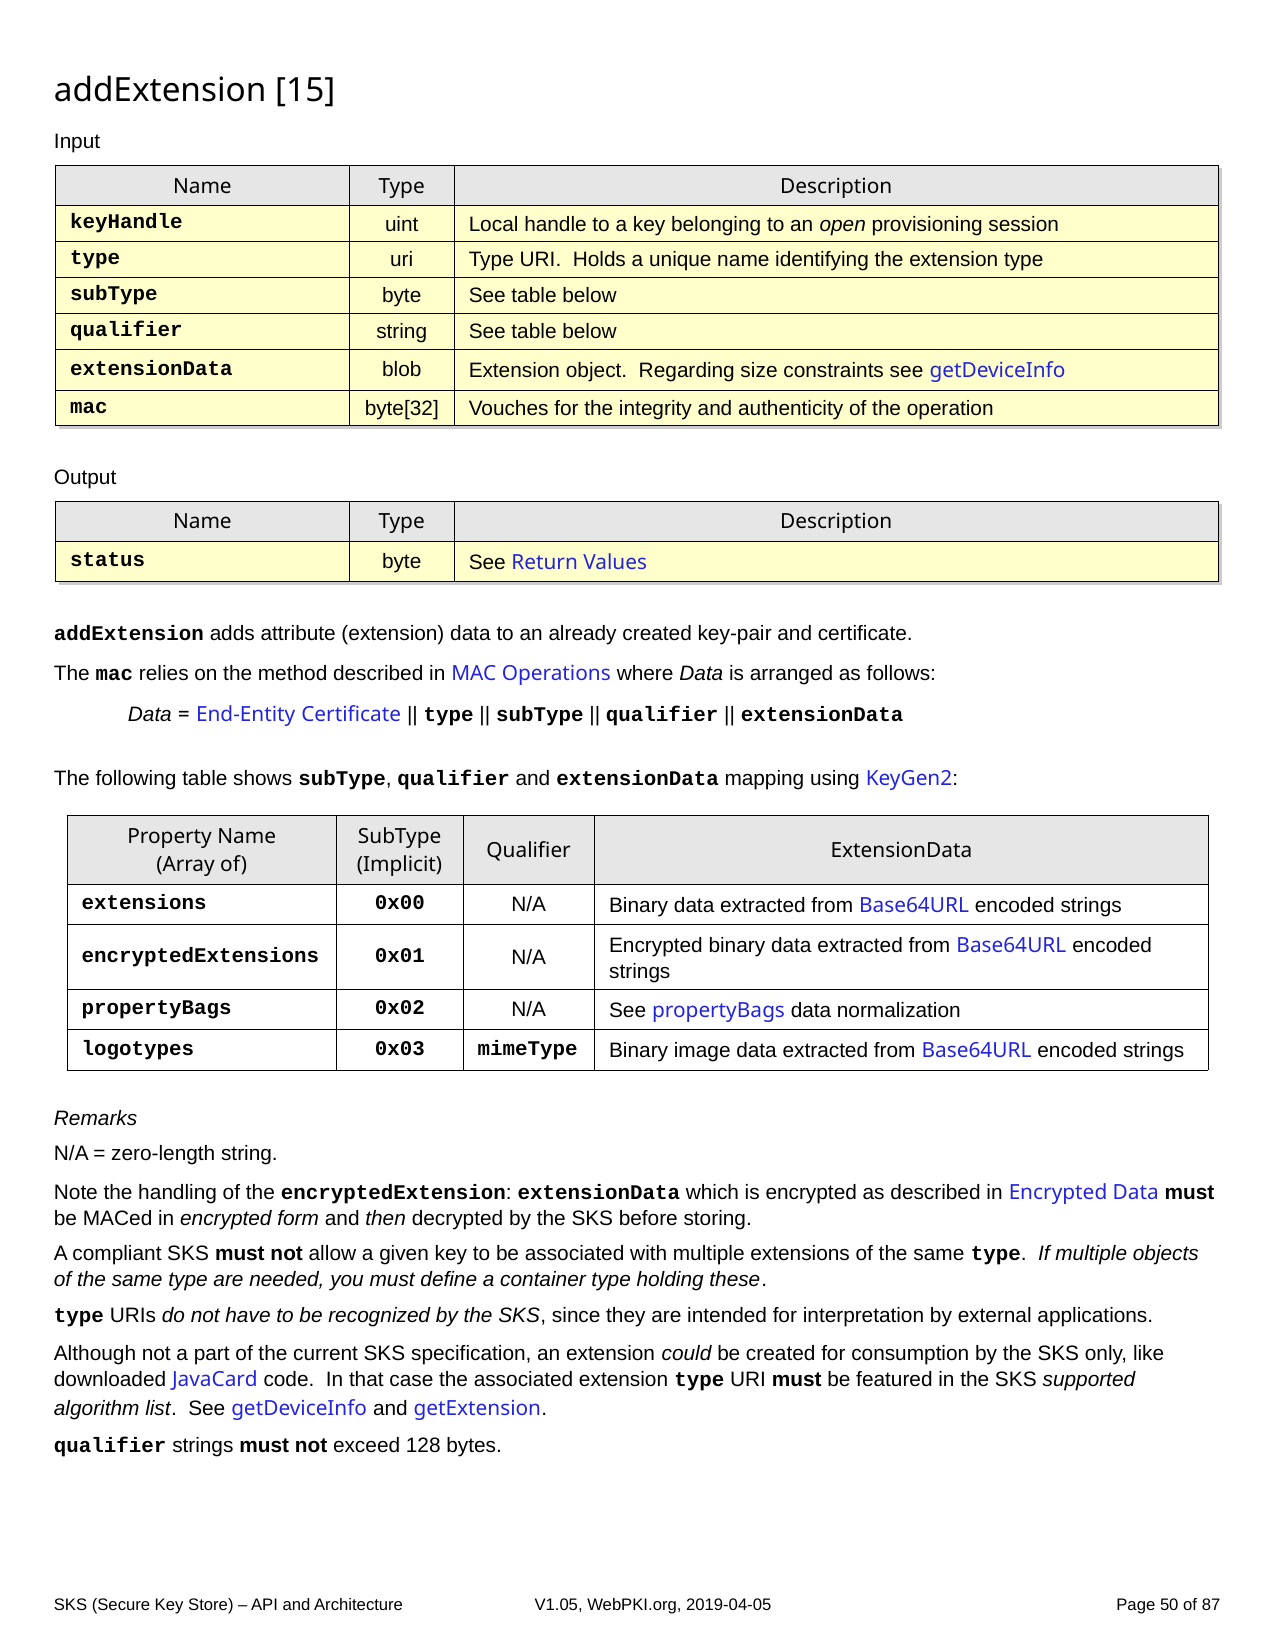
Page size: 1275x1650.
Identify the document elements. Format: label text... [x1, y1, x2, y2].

table_cell byte [350, 542, 454, 581]
table_header Type [350, 166, 454, 205]
table_cell encryptedExtensions [68, 925, 336, 989]
text Note the handling of the encryptedExtension: extensionData which is encrypted as described in Encrypted Data must be MACed in encrypted form and then decrypted by the SKS before storing. [54, 1177, 1221, 1229]
table_cell Local handle to a key belonging to an open provisioning session [455, 206, 1218, 241]
text Output [54, 465, 1221, 489]
table_cell mimeType [464, 1030, 594, 1069]
table_cell Vouches for the integrity and authenticity of the operation [455, 391, 1218, 425]
text qualifier strings must not exceed 128 bytes. [54, 1433, 1221, 1459]
table_header Description [455, 502, 1218, 541]
table_cell Encrypted binary data extracted from Base64URL encoded strings [595, 925, 1208, 989]
table_cell byte⁮[32] [350, 391, 454, 425]
table_cell extensions [68, 885, 336, 924]
text N/A = zero-length string. [54, 1141, 1221, 1165]
table_cell byte [350, 278, 454, 313]
table_cell type [56, 242, 349, 277]
text addExtension adds attribute (extension) data to an already created key-pair and certificate. [54, 621, 1221, 647]
table_cell See table below [455, 278, 1218, 313]
table_cell Type URI. Holds a unique name identifying the extension type [455, 242, 1218, 277]
table_header Type [350, 502, 454, 541]
table_header Name [56, 502, 349, 541]
table_cell keyHandle [56, 206, 349, 241]
table_cell See Return Values [455, 542, 1218, 581]
table_cell Binary image data extracted from Base64URL encoded strings [595, 1030, 1208, 1069]
table_cell 0x01 [337, 925, 463, 989]
table_header Qualifier [464, 816, 594, 884]
table_header SubType (Implicit) [337, 816, 463, 884]
table_cell status [56, 542, 349, 581]
table_cell uint [350, 206, 454, 241]
text Remarks [54, 1105, 1221, 1129]
table_cell 0x03 [337, 1030, 463, 1069]
table_cell See propertyBags data normalization [595, 990, 1208, 1029]
table_header Description [455, 166, 1218, 205]
table_cell N/A [464, 990, 594, 1029]
table_cell N/A [464, 885, 594, 924]
text type URIs do not have to be recognized by the SKS, since they are intended for interpretation by external applications. [54, 1303, 1221, 1328]
table_header Name [56, 166, 349, 205]
table_cell N/A [464, 925, 594, 989]
table_cell blob [350, 350, 454, 389]
subtitle addExtension [15] [54, 66, 1221, 111]
table_cell logotypes [68, 1030, 336, 1069]
table_cell See table below [455, 314, 1218, 349]
table_cell 0x02 [337, 990, 463, 1029]
table_cell mac [56, 391, 349, 425]
table_cell subType [56, 278, 349, 313]
text Data = End-Entity Certificate || type || subType || qualifier || extensionData [54, 699, 1221, 727]
table_cell uri [350, 242, 454, 277]
table_cell Binary data extracted from Base64URL encoded strings [595, 885, 1208, 924]
table_cell string [350, 314, 454, 349]
text The following table shows subType, qualifier and extensionData mapping using KeyGen2: [54, 739, 1221, 815]
table_header ExtensionData [595, 816, 1208, 884]
text The mac relies on the method described in MAC Operations where Data is arranged as follows: [54, 658, 1221, 687]
text A compliant SKS must not allow a given key to be associated with multiple extensions of the same type. If multiple objects of the same type are needed, you must define a container type holding these. [54, 1241, 1221, 1291]
table_cell extensionData [56, 350, 349, 389]
table_cell Extension object. Regarding size constraints see getDeviceInfo [455, 350, 1218, 389]
table_cell 0x00 [337, 885, 463, 924]
table_cell qualifier [56, 314, 349, 349]
table_header Property Name (Array of) [68, 816, 336, 884]
text Although not a part of the current SKS specification, an extension could be created for consumption by the SKS only, like downloaded JavaCard code. In that case the associated extension type URI must be featured in the SKS supported algorithm list. See getDeviceInfo and getExtension. [54, 1340, 1221, 1421]
table_cell propertyBags [68, 990, 336, 1029]
text Input [54, 129, 1221, 153]
